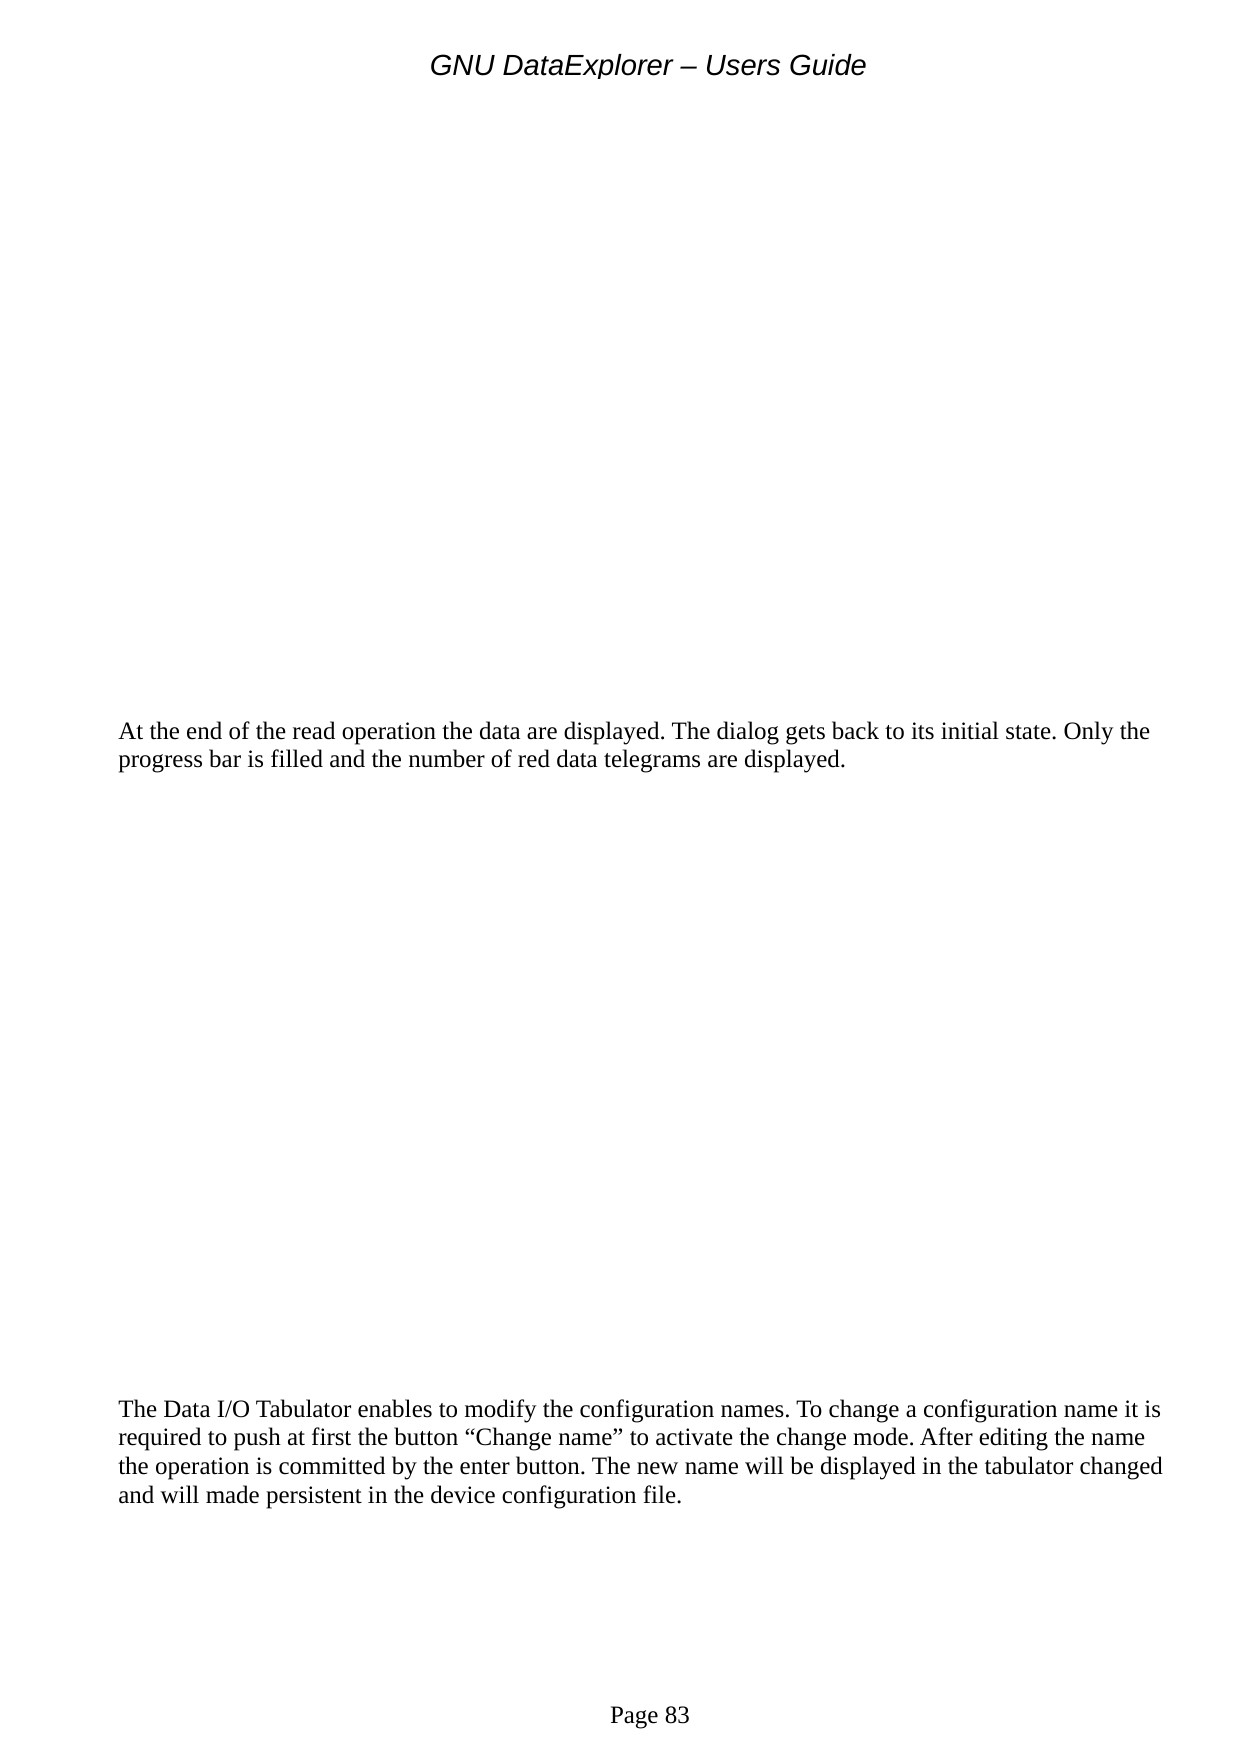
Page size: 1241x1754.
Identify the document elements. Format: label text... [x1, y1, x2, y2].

text At the end of the read operation the data are displayed. The dialog gets back to its initial state. Only the progress bar is filled and the number of red data telegrams are displayed. [118, 716, 1181, 773]
text The Data I/O Tabulator enables to modify the configuration names. To change a configuration name it is required to push at first the button “Change name” to activate the change mode. After editing the name the operation is committed by the enter button. The new name will be displayed in the tabulator changed and will made persistent in the device configuration file. [118, 1394, 1181, 1509]
